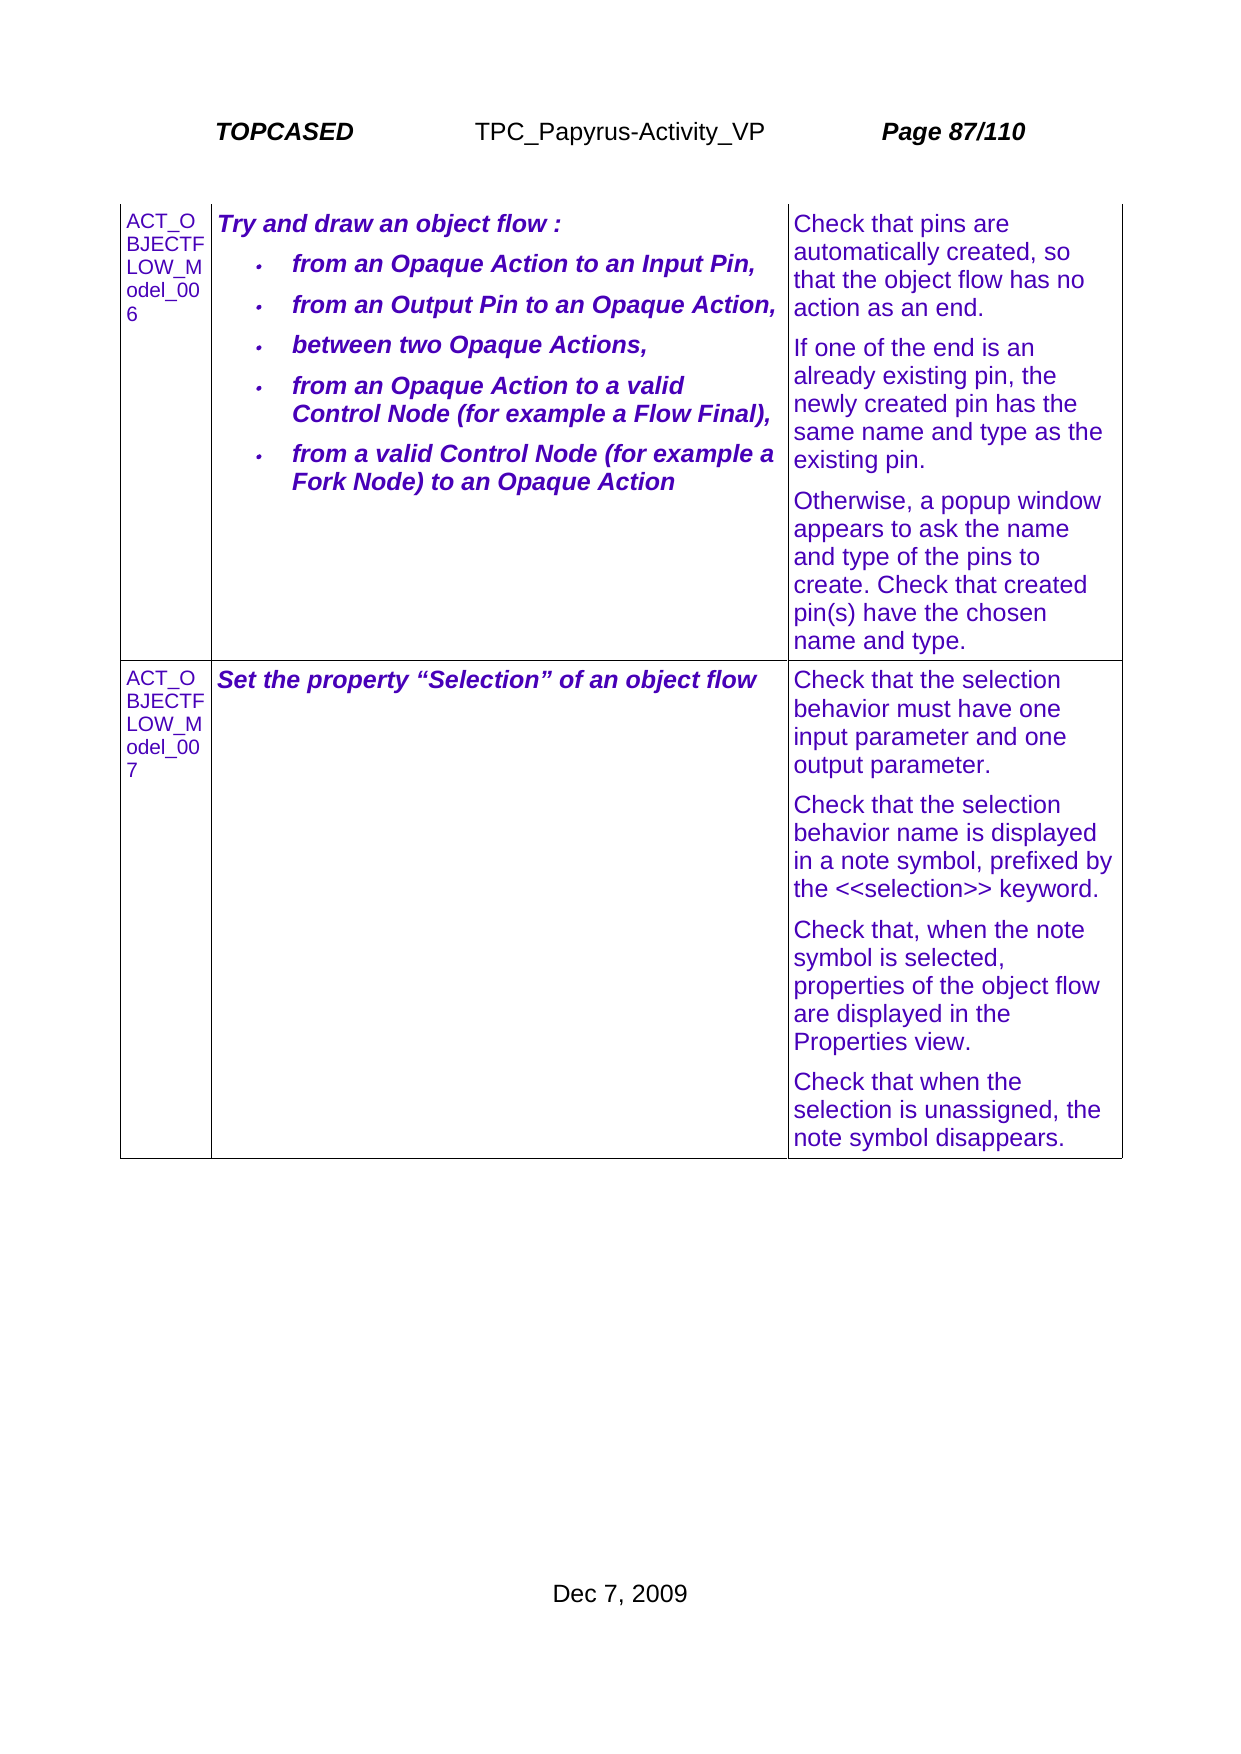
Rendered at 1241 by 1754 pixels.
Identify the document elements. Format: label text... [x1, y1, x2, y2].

table_cell Check that the selection behavior must have one input parameter and one output parameter. Check that the selection behavior name is displayed in a note symbol, prefixed by the <<selection>> keyword. Check that, when the note symbol is selected, properties of the object flow are displayed in the Properties view. Check that when the selection is unassigned, the note symbol disappears. [789, 661, 1122, 1158]
table_cell Try and draw an object flow : from an Opaque Action to an Input Pin, from an Output Pin to an Opaque Action, between two Opaque Actions, from an Opaque Action to a valid Control Node (for example a Flow Final), from a valid Control Node (for example a Fork Node) to an Opaque Action [212, 204, 787, 660]
table_cell ACT_OBJECTFLOW_Model_006 [121, 204, 211, 660]
table_cell Set the property “Selection” of an object flow [212, 661, 787, 1158]
table_cell ACT_OBJECTFLOW_Model_007 [121, 661, 211, 1158]
table_cell Check that pins are automatically created, so that the object flow has no action as an end. If one of the end is an already existing pin, the newly created pin has the same name and type as the existing pin. Otherwise, a popup window appears to ask the name and type of the pins to create. Check that created pin(s) have the chosen name and type. [789, 204, 1122, 660]
